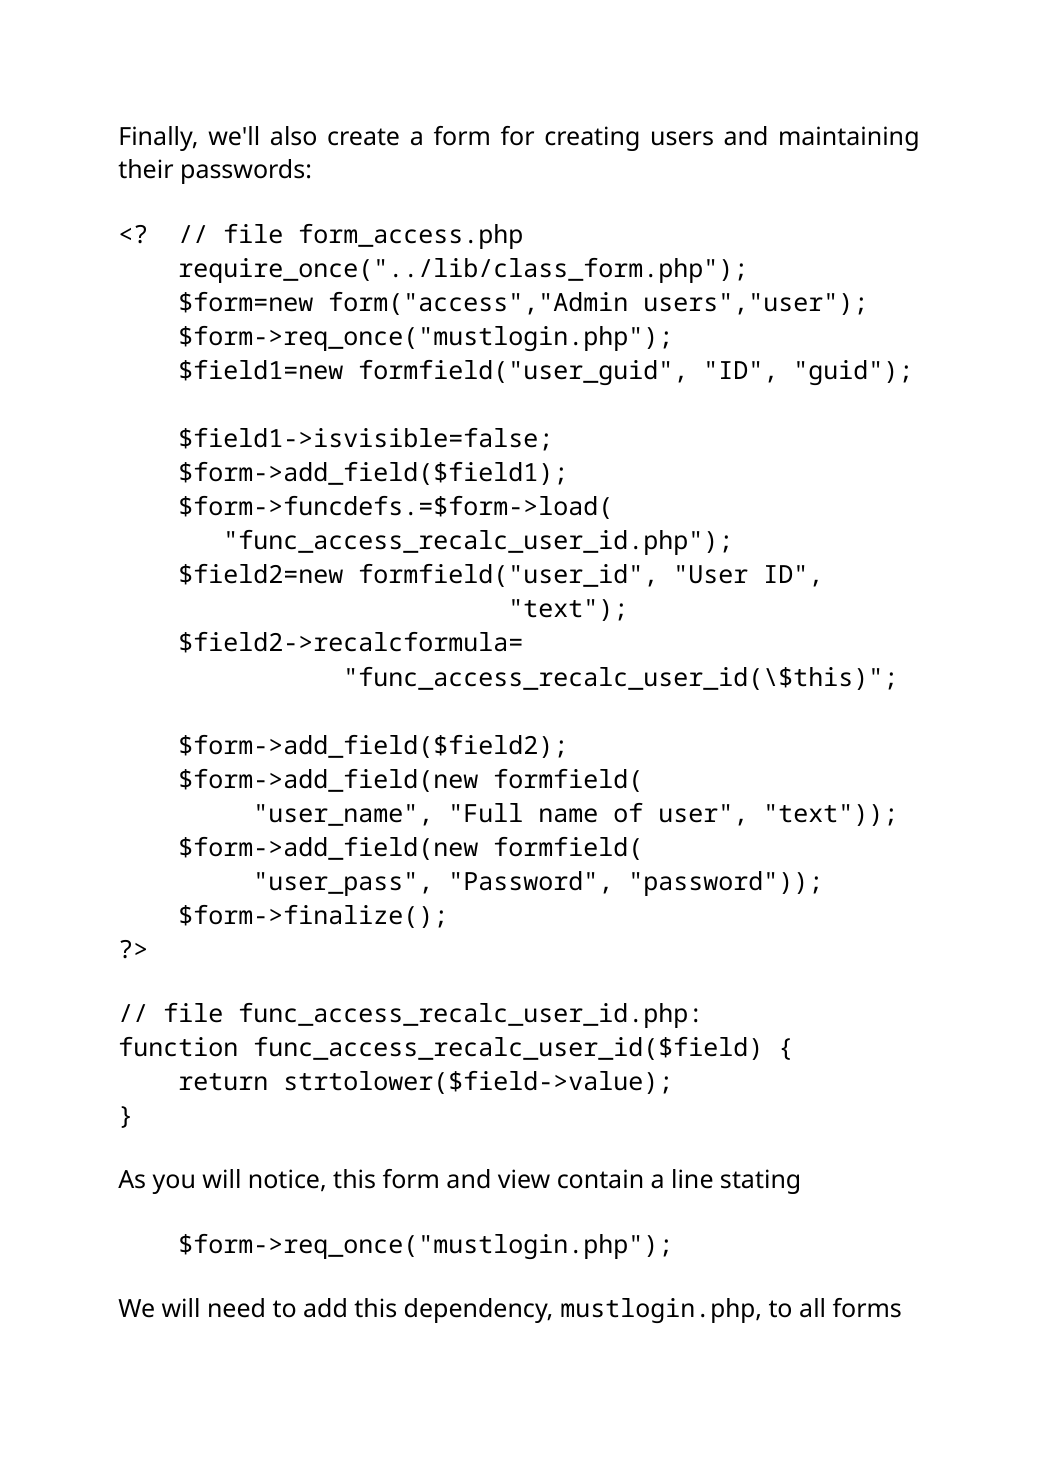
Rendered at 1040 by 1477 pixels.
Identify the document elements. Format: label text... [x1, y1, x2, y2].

text We will need to add this dependency, mustlogin.php, to all forms [118, 1291, 921, 1324]
text Finally, we'll also create a form for creating users and maintaining their passwords: [118, 118, 921, 186]
text <? // file form_access.php require_once("../lib/class_form.php"); $form=new form("access","Admin users","user"); $form->req_once("mustlogin.php"); $field1=new formfield("user_guid", "ID", "guid"); $field1->isvisible=false; $form->add_field($field1); $form->funcdefs.=$form->load( "func_access_recalc_user_id.php"); $field2=new formfield("user_id", "User ID", "text"); $field2->recalcformula= "func_access_recalc_user_id(\$this)"; $form->add_field($field2); $form->add_field(new formfield( "user_name", "Full name of user", "text")); $form->add_field(new formfield( "user_pass", "Password", "password")); $form->finalize(); ?> [118, 216, 921, 966]
text // file func_access_recalc_user_id.php: function func_access_recalc_user_id($field) { return strtolower($field->value); } [118, 996, 921, 1132]
text As you will notice, this form and view contain a line stating [118, 1162, 921, 1196]
text $form->req_once("mustlogin.php"); [118, 1226, 921, 1260]
